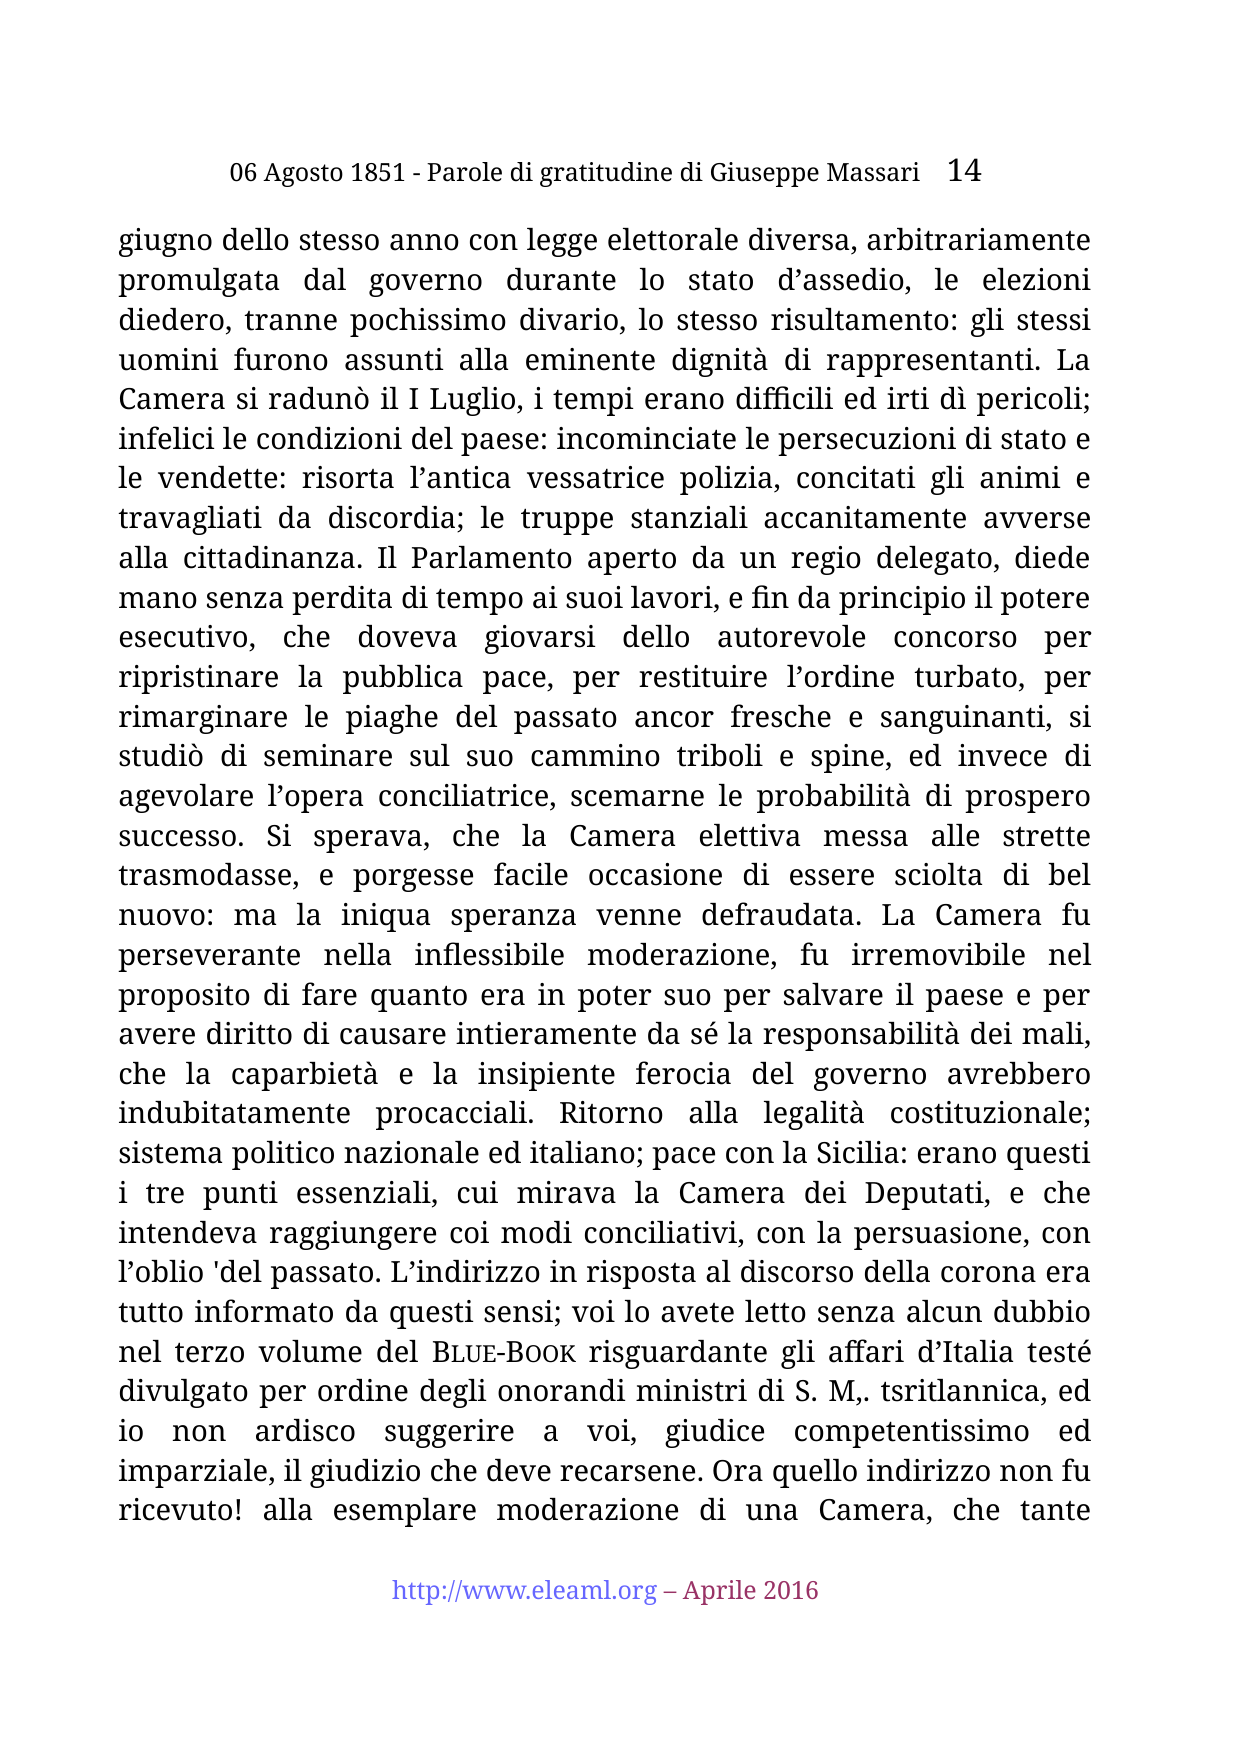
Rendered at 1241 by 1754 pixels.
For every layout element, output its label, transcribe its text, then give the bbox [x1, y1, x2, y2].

text giugno dello stesso anno con legge elettorale diversa, arbitrariamente promulgata dal governo durante lo stato d’assedio, le elezioni diedero, tranne pochissimo divario, lo stesso risultamento: gli stessi uomini furono assunti alla eminente dignità di rappresentanti. La Camera si radunò il I Luglio, i tempi erano difficili ed irti dì pericoli; infelici le condizioni del paese: incominciate le persecuzioni di stato e le vendette: risorta l’antica vessatrice polizia, concitati gli animi e travagliati da discordia; le truppe stanziali accanitamente avverse alla cittadinanza. Il Parlamento aperto da un regio delegato, diede mano senza perdita di tempo ai suoi lavori, e fin da principio il potere esecutivo, che doveva giovarsi dello autorevole concorso per ripristinare la pubblica pace, per restituire l’ordine turbato, per rimarginare le piaghe del passato ancor fresche e sanguinanti, si studiò di seminare sul suo cammino triboli e spine, ed invece di agevolare l’opera conciliatrice, scemarne le probabilità di prospero successo. Si sperava, che la Camera elettiva messa alle strette trasmodasse, e porgesse facile occasione di essere sciolta di bel nuovo: ma la iniqua speranza venne defraudata. La Camera fu perseverante nella inflessibile moderazione, fu irremovibile nel proposito di fare quanto era in poter suo per salvare il paese e per avere diritto di causare intieramente da sé la responsabilità dei mali, che la caparbietà e la insipiente ferocia del governo avrebbero indubitatamente procacciali. Ritorno alla legalità costituzionale; sistema politico nazionale ed italiano; pace con la Sicilia: erano questi i tre punti essenziali, cui mirava la Camera dei Deputati, e che intendeva raggiungere coi modi conciliativi, con la persuasione, con l’oblio 'del passato. L’indirizzo in risposta al discorso della corona era tutto informato da questi sensi; voi lo avete letto senza alcun dubbio nel terzo volume del Blue-Book risguardante gli affari d’Italia testé divulgato per ordine degli onorandi ministri di S. M,. tsritlannica, ed io non ardisco suggerire a voi, giudice competentissimo ed imparziale, il giudizio che deve recarsene. Ora quello indirizzo non fu ricevuto! alla esemplare moderazione di una Camera, che tante [118, 220, 1093, 1529]
